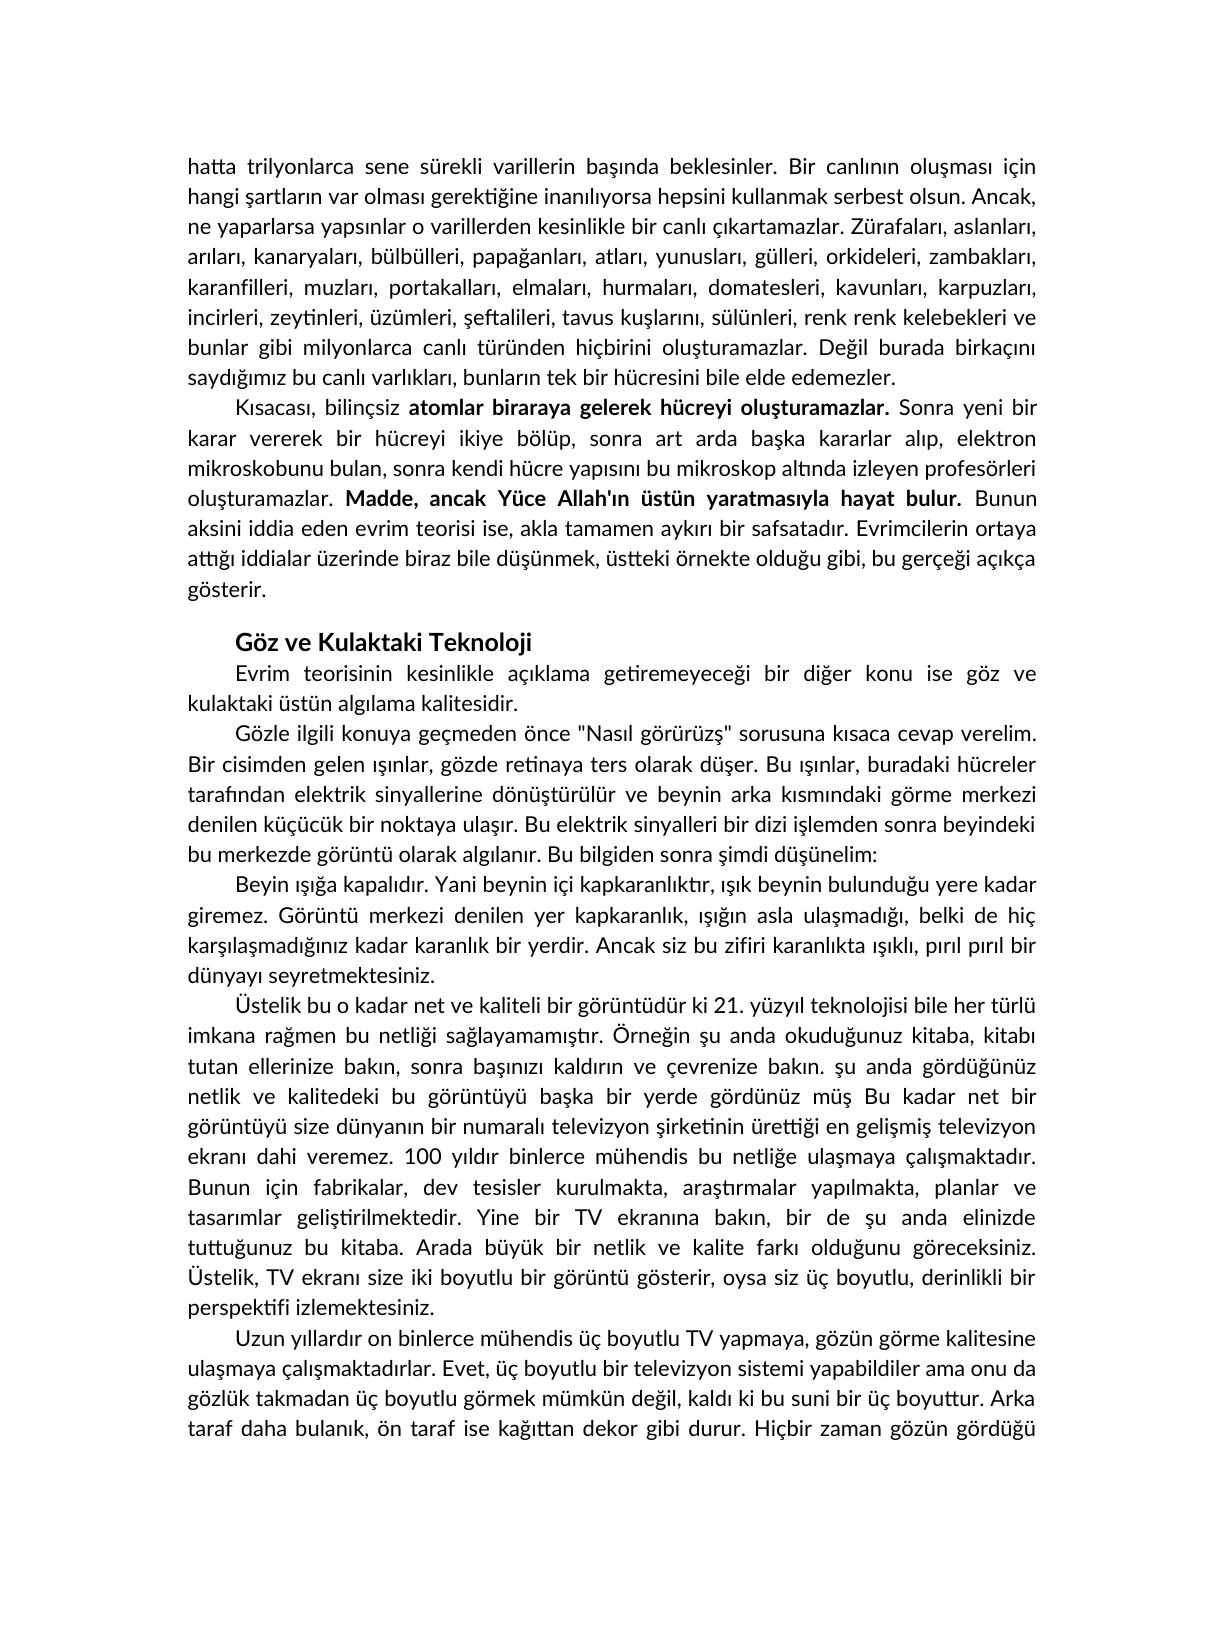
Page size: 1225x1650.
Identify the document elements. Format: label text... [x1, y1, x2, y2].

text Beyin ışığa kapalıdır. Yani beynin içi kapkaranlıktır, ışık beynin bulunduğu yere kadar giremez. Görüntü merkezi denilen yer kapkaranlık, ışığın asla ulaşmadığı, belki de hiç karşılaşmadığınız kadar karanlık bir yerdir. Ancak siz bu zifiri karanlıkta ışıklı, pırıl pırıl bir dünyayı seyretmektesiniz. [187, 869, 1037, 989]
text Göz ve Kulaktaki Teknoloji [187, 630, 1037, 657]
text Evrim teorisinin kesinlikle açıklama getiremeyeceği bir diğer konu ise göz ve kulaktaki üstün algılama kalitesidir. [187, 657, 1037, 718]
text hatta trilyonlarca sene sürekli varillerin başında beklesinler. Bir canlının oluşması için hangi şartların var olması gerektiğine inanılıyorsa hepsini kullanmak serbest olsun. Ancak, ne yaparlarsa yapsınlar o varillerden kesinlikle bir canlı çıkartamazlar. Zürafaları, aslanları, arıları, kanaryaları, bülbülleri, papağanları, atları, yunusları, gülleri, orkideleri, zambakları, karanfilleri, muzları, portakalları, elmaları, hurmaları, domatesleri, kavunları, karpuzları, incirleri, zeytinleri, üzümleri, şeftalileri, tavus kuşlarını, sülünleri, renk renk kelebekleri ve bunlar gibi milyonlarca canlı türünden hiçbirini oluşturamazlar. Değil burada birkaçını saydığımız bu canlı varlıkları, bunların tek bir hücresini bile elde edemezler. [187, 150, 1037, 392]
text Gözle ilgili konuya geçmeden önce "Nasıl görürüzş" sorusuna kısaca cevap verelim. Bir cisimden gelen ışınlar, gözde retinaya ters olarak düşer. Bu ışınlar, buradaki hücreler tarafından elektrik sinyallerine dönüştürülür ve beynin arka kısmındaki görme merkezi denilen küçücük bir noktaya ulaşır. Bu elektrik sinyalleri bir dizi işlemden sonra beyindeki bu merkezde görüntü olarak algılanır. Bu bilgiden sonra şimdi düşünelim: [187, 718, 1037, 869]
text Kısacası, bilinçsiz atomlar biraraya gelerek hücreyi oluşturamazlar. Sonra yeni bir karar vererek bir hücreyi ikiye bölüp, sonra art arda başka kararlar alıp, elektron mikroskobunu bulan, sonra kendi hücre yapısını bu mikroskop altında izleyen profesörleri oluşturamazlar. Madde, ancak Yüce Allah'ın üstün yaratmasıyla hayat bulur. Bunun aksini iddia eden evrim teorisi ise, akla tamamen aykırı bir safsatadır. Evrimcilerin ortaya attığı iddialar üzerinde biraz bile düşünmek, üstteki örnekte olduğu gibi, bu gerçeği açıkça gösterir. [187, 392, 1037, 603]
text Uzun yıllardır on binlerce mühendis üç boyutlu TV yapmaya, gözün görme kalitesine ulaşmaya çalışmaktadırlar. Evet, üç boyutlu bir televizyon sistemi yapabildiler ama onu da gözlük takmadan üç boyutlu görmek mümkün değil, kaldı ki bu suni bir üç boyuttur. Arka taraf daha bulanık, ön taraf ise kağıttan dekor gibi durur. Hiçbir zaman gözün gördüğü [187, 1322, 1037, 1443]
text Üstelik bu o kadar net ve kaliteli bir görüntüdür ki 21. yüzyıl teknolojisi bile her türlü imkana rağmen bu netliği sağlayamamıştır. Örneğin şu anda okuduğunuz kitaba, kitabı tutan ellerinize bakın, sonra başınızı kaldırın ve çevrenize bakın. şu anda gördüğünüz netlik ve kalitedeki bu görüntüyü başka bir yerde gördünüz müş Bu kadar net bir görüntüyü size dünyanın bir numaralı televizyon şirketinin ürettiği en gelişmiş televizyon ekranı dahi veremez. 100 yıldır binlerce mühendis bu netliğe ulaşmaya çalışmaktadır. Bunun için fabrikalar, dev tesisler kurulmakta, araştırmalar yapılmakta, planlar ve tasarımlar geliştirilmektedir. Yine bir TV ekranına bakın, bir de şu anda elinizde tuttuğunuz bu kitaba. Arada büyük bir netlik ve kalite farkı olduğunu göreceksiniz. Üstelik, TV ekranı size iki boyutlu bir görüntü gösterir, oysa siz üç boyutlu, derinlikli bir perspektifi izlemektesiniz. [187, 989, 1037, 1322]
